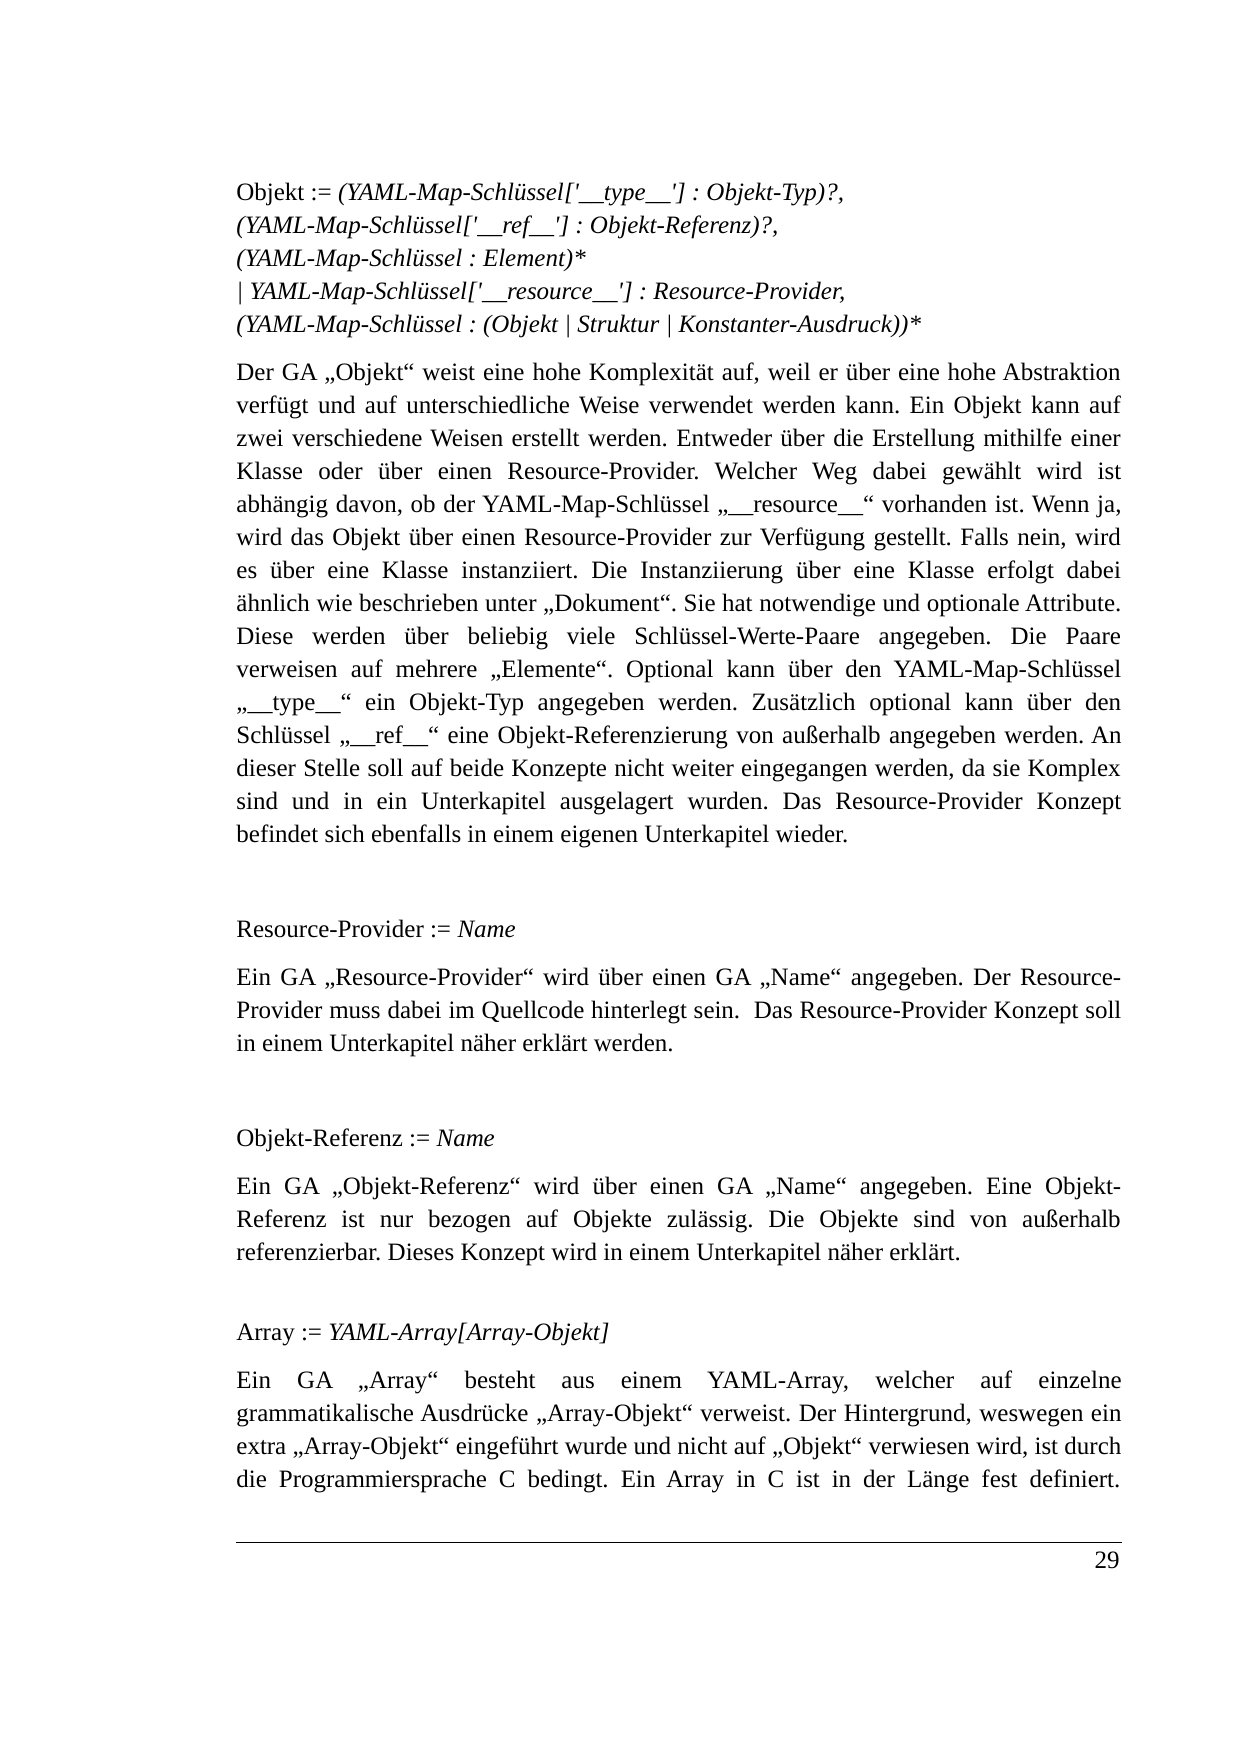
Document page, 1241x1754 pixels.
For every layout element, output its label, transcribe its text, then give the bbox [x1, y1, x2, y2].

text Resource-Provider := Name [236, 914, 1122, 943]
text Ein GA „Resource-Provider“ wird über einen GA „Name“ angegeben. Der Resource-Provider muss dabei im Quellcode hinterlegt sein. Das Resource-Provider Konzept soll in einem Unterkapitel näher erklärt werden. [236, 962, 1122, 1057]
text Array := YAML-Array[Array-Objekt] [236, 1284, 1122, 1346]
text Ein GA „Array“ besteht aus einem YAML-Array, welcher auf einzelne grammatikalische Ausdrücke „Array-Objekt“ verweist. Der Hintergrund, weswegen ein extra „Array-Objekt“ eingeführt wurde und nicht auf „Objekt“ verwiesen wird, ist durch die Programmiersprache C bedingt. Ein Array in C ist in der Länge fest definiert. [236, 1365, 1122, 1493]
text Ein GA „Objekt-Referenz“ wird über einen GA „Name“ angegeben. Eine Objekt-Referenz ist nur bezogen auf Objekte zulässig. Die Objekte sind von außerhalb referenzierbar. Dieses Konzept wird in einem Unterkapitel näher erklärt. [236, 1171, 1122, 1266]
text Der GA „Objekt“ weist eine hohe Komplexität auf, weil er über eine hohe Abstraktion verfügt und auf unterschiedliche Weise verwendet werden kann. Ein Objekt kann auf zwei verschiedene Weisen erstellt werden. Entweder über die Erstellung mithilfe einer Klasse oder über einen Resource-Provider. Welcher Weg dabei gewählt wird ist abhängig davon, ob der YAML-Map-Schlüssel „__resource__“ vorhanden ist. Wenn ja, wird das Objekt über einen Resource-Provider zur Verfügung gestellt. Falls nein, wird es über eine Klasse instanziiert. Die Instanziierung über eine Klasse erfolgt dabei ähnlich wie beschrieben unter „Dokument“. Sie hat notwendige und optionale Attribute. Diese werden über beliebig viele Schlüssel-Werte-Paare angegeben. Die Paare verweisen auf mehrere „Elemente“. Optional kann über den YAML-Map-Schlüssel „__type__“ ein Objekt-Typ angegeben werden. Zusätzlich optional kann über den Schlüssel „__ref__“ eine Objekt-Referenzierung von außerhalb angegeben werden. An dieser Stelle soll auf beide Konzepte nicht weiter eingegangen werden, da sie Komplex sind und in ein Unterkapitel ausgelagert wurden. Das Resource-Provider Konzept befindet sich ebenfalls in einem eigenen Unterkapitel wieder. [236, 357, 1122, 848]
text Objekt-Referenz := Name [236, 1123, 1122, 1152]
text Objekt := (YAML-Map-Schlüssel['__type__'] : Objekt-Typ)?, (YAML-Map-Schlüssel['__ref__'] : Objekt-Referenz)?, (YAML-Map-Schlüssel : Element)* | YAML-Map-Schlüssel['__resource__'] : Resource-Provider, (YAML-Map-Schlüssel : (Objekt | Struktur | Konstanter-Ausdruck))* [236, 177, 1122, 338]
